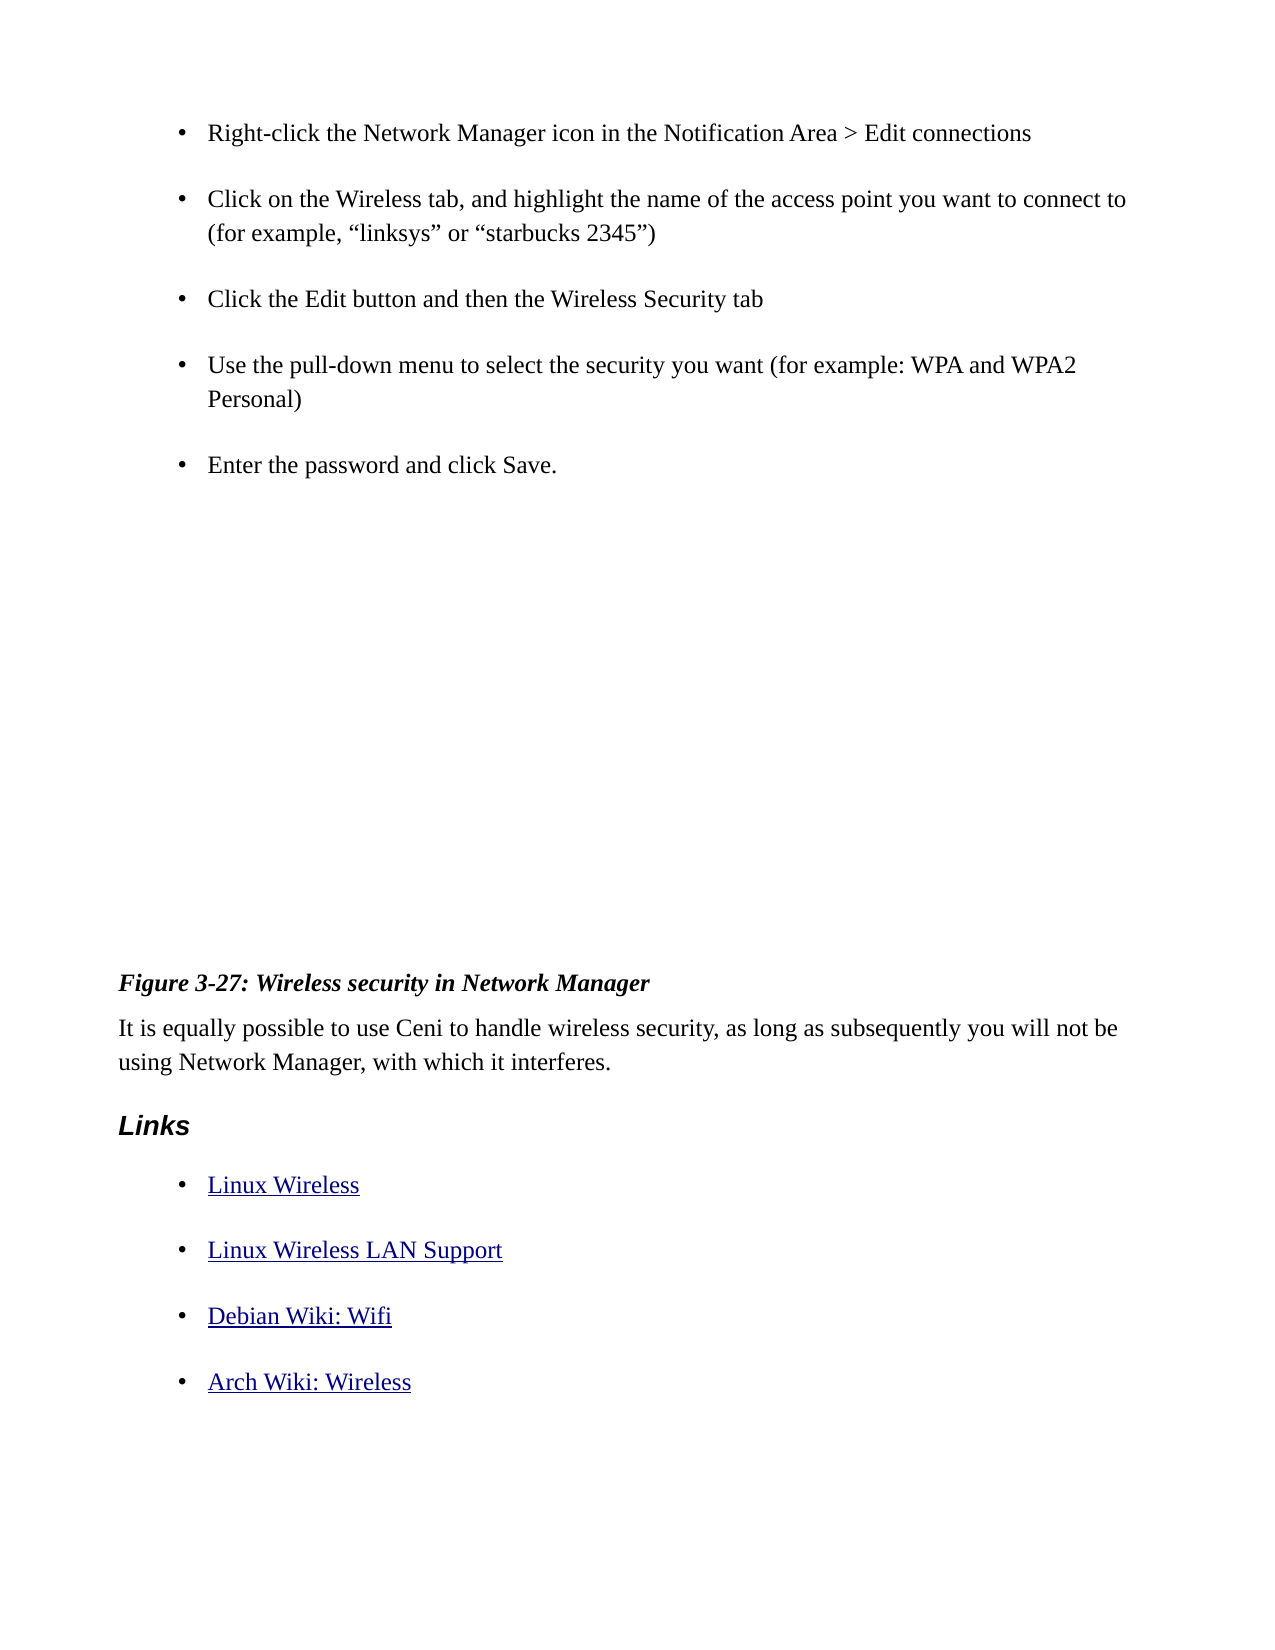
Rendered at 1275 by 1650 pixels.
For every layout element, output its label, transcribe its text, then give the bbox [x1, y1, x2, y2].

text Figure 3-27: Wireless security in Network Manager [118, 968, 1157, 997]
list Linux Wireless LAN Support [178, 1236, 1141, 1264]
list Linux Wireless [178, 1170, 1141, 1198]
list Debian Wiki: Wifi [178, 1301, 1141, 1330]
list Click the Edit button and then the Wireless Security tab [178, 284, 1141, 313]
list Right-click the Network Manager icon in the Notification Area > Edit connections [178, 118, 1141, 147]
text It is equally possible to use Ceni to handle wireless security, as long as subsequently you will not be using Network Manager, with which it interferes. [118, 1013, 1157, 1076]
list Click on the Wireless tab, and highlight the name of the access point you want to connect to (for example, “linksys” or “starbucks 2345”) [178, 184, 1141, 247]
list Use the pull-down menu to select the security you want (for example: WPA and WPA2 Personal) [178, 350, 1141, 413]
subtitle Links [118, 1110, 1157, 1142]
list Arch Wiki: Wireless [178, 1367, 1141, 1396]
list Enter the password and click Save. [178, 450, 1141, 479]
